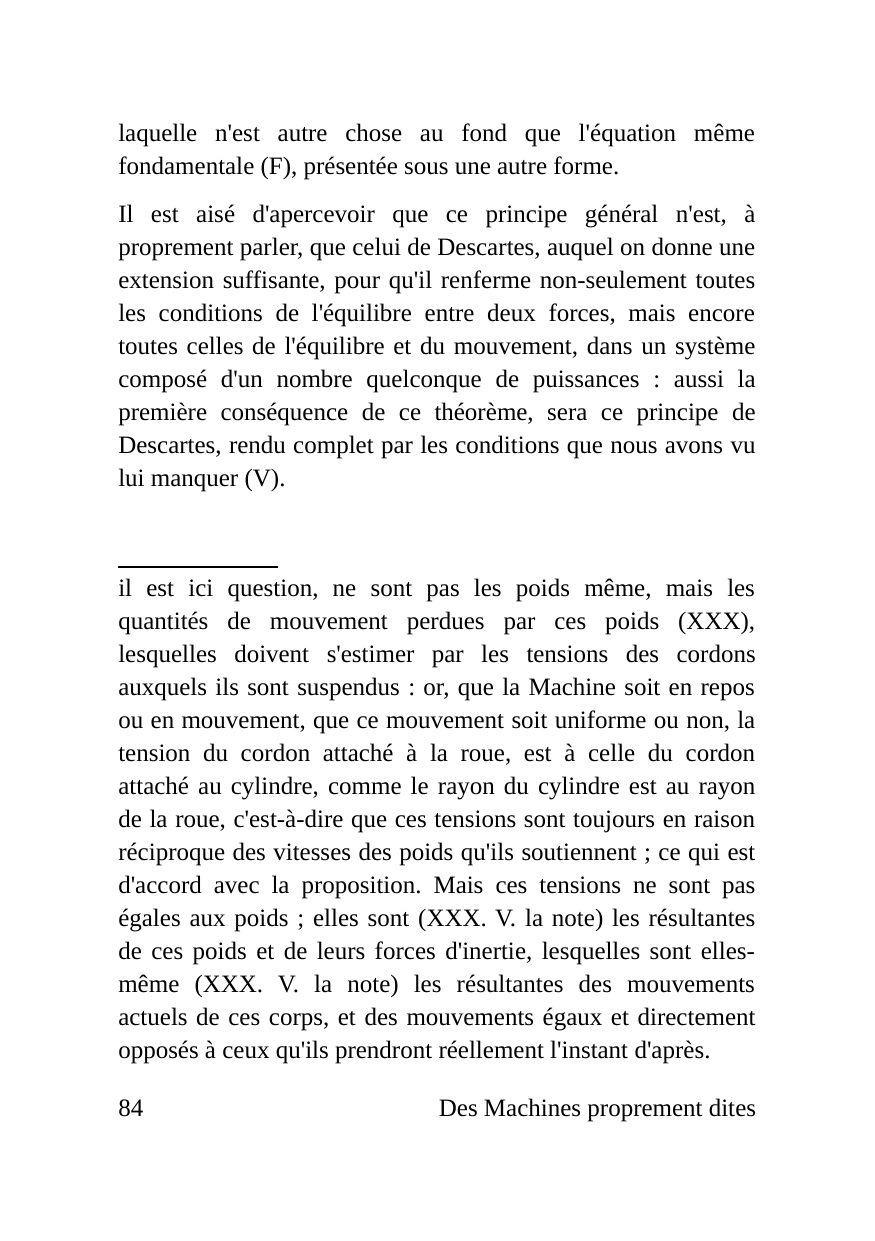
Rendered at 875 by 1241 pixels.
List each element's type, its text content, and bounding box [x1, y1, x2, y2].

text il est ici question, ne sont pas les poids même, mais les quantités de mouvement perdues par ces poids (XXX), lesquelles doivent s'estimer par les tensions des cordons auxquels ils sont suspendus : or, que la Machine soit en repos ou en mouvement, que ce mouvement soit uniforme ou non, la tension du cordon attaché à la roue, est à celle du cordon attaché au cylindre, comme le rayon du cylindre est au rayon de la roue, c'est-à-dire que ces tensions sont toujours en raison réciproque des vitesses des poids qu'ils soutiennent ; ce qui est d'accord avec la proposition. Mais ces tensions ne sont pas égales aux poids ; elles sont (XXX. V. la note) les résultantes de ces poids et de leurs forces d'inertie, lesquelles sont elles-même (XXX. V. la note) les résultantes des mouvements actuels de ces corps, et des mouvements égaux et directement opposés à ceux qu'ils prendront réellement l'instant d'après. [118, 573, 756, 1064]
text Il est aisé d'apercevoir que ce principe général n'est, à proprement parler, que celui de Descartes, auquel on donne une extension suffisante, pour qu'il renferme non-seulement toutes les conditions de l'équilibre entre deux forces, mais encore toutes celles de l'équilibre et du mouvement, dans un système composé d'un nombre quelconque de puissances : aussi la première conséquence de ce théorème, sera ce principe de Descartes, rendu complet par les conditions que nous avons vu lui manquer (V). [118, 199, 756, 492]
text laquelle n'est autre chose au fond que l'équation même fondamentale (F), présentée sous une autre forme. [118, 118, 756, 180]
